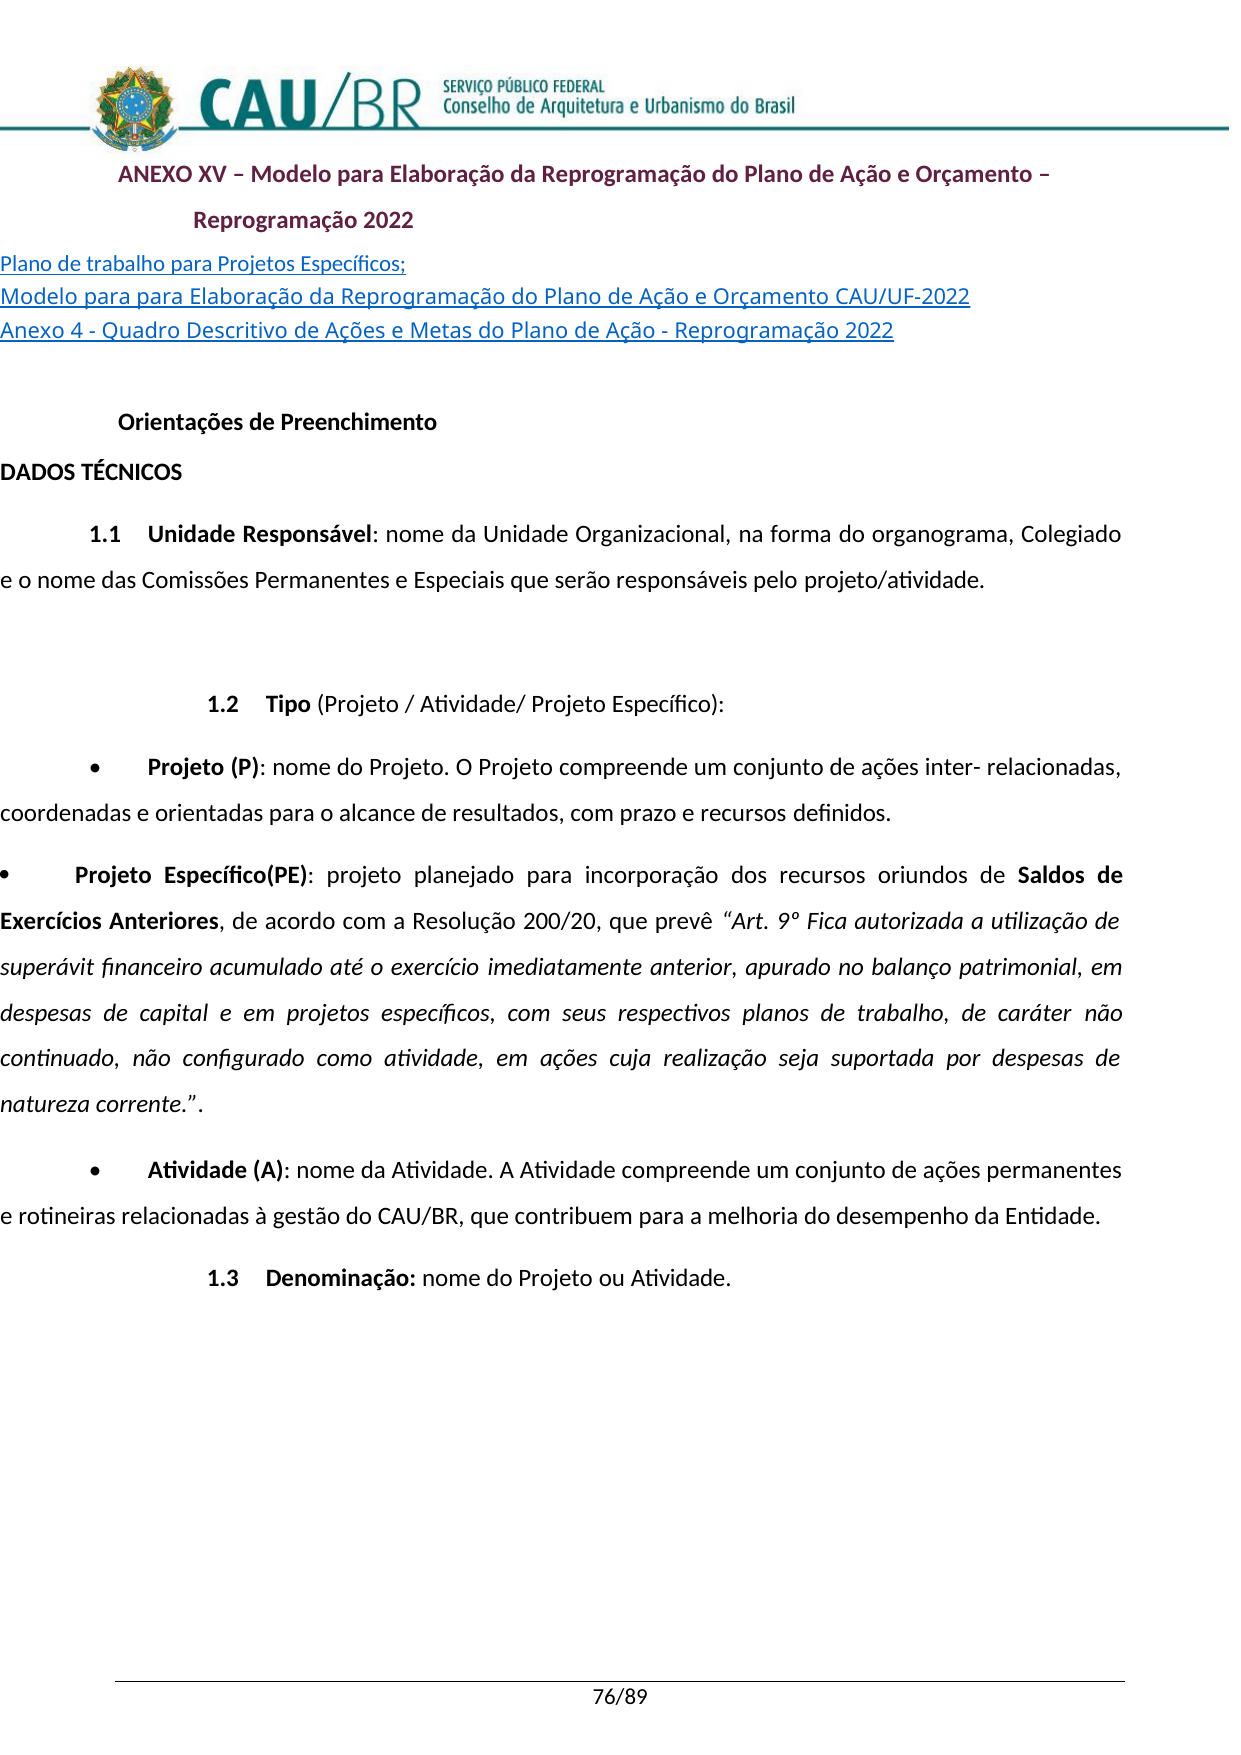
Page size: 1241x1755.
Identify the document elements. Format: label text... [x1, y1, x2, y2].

list Denominação: nome do Projeto ou Atividade. [207, 1263, 1241, 1293]
list Modelo para para Elaboração da Reprogramação do Plano de Ação e Orçamento CAU/UF-2022 [0, 281, 1241, 310]
list Projeto Específico(PE): projeto planejado para incorporação dos recursos oriundos de Saldos de Exercícios Anteriores, de acordo com a Resolução 200/20, que prevê “Art. 9º Fica autorizada a utilização de superávit financeiro acumulado até o exercício imediatamente anterior, apurado no balanço patrimonial, em despesas de capital e em projetos específicos, com seus respectivos planos de trabalho, de caráter não continuado, não configurado como atividade, em ações cuja realização seja suportada por despesas de natureza corrente.”. [0, 859, 1123, 1119]
list Tipo (Projeto / Atividade/ Projeto Específico): [207, 689, 1241, 719]
list Projeto (P): nome do Projeto. O Projeto compreende um conjunto de ações inter- relacionadas, coordenadas e orientadas para o alcance de resultados, com prazo e recursos definidos. [0, 751, 1123, 828]
subtitle ANEXO XV – Modelo para Elaboração da Reprogramação do Plano de Ação e Orçamento – Reprogramação 2022 [118, 159, 1092, 234]
list Anexo 4 - Quadro Descritivo de Ações e Metas do Plano de Ação - Reprogramação 2022 [0, 315, 1241, 345]
list DADOS TÉCNICOS [0, 456, 1241, 486]
subtitle Orientações de Preenchimento [118, 406, 1241, 436]
list Plano de trabalho para Projetos Específicos; [0, 250, 1241, 277]
list Unidade Responsável: nome da Unidade Organizacional, na forma do organograma, Colegiado e o nome das Comissões Permanentes e Especiais que serão responsáveis pelo projeto/atividade. [0, 518, 1122, 595]
list Atividade (A): nome da Atividade. A Atividade compreende um conjunto de ações permanentes e rotineiras relacionadas à gestão do CAU/BR, que contribuem para a melhoria do desempenho da Entidade. [0, 1154, 1123, 1231]
